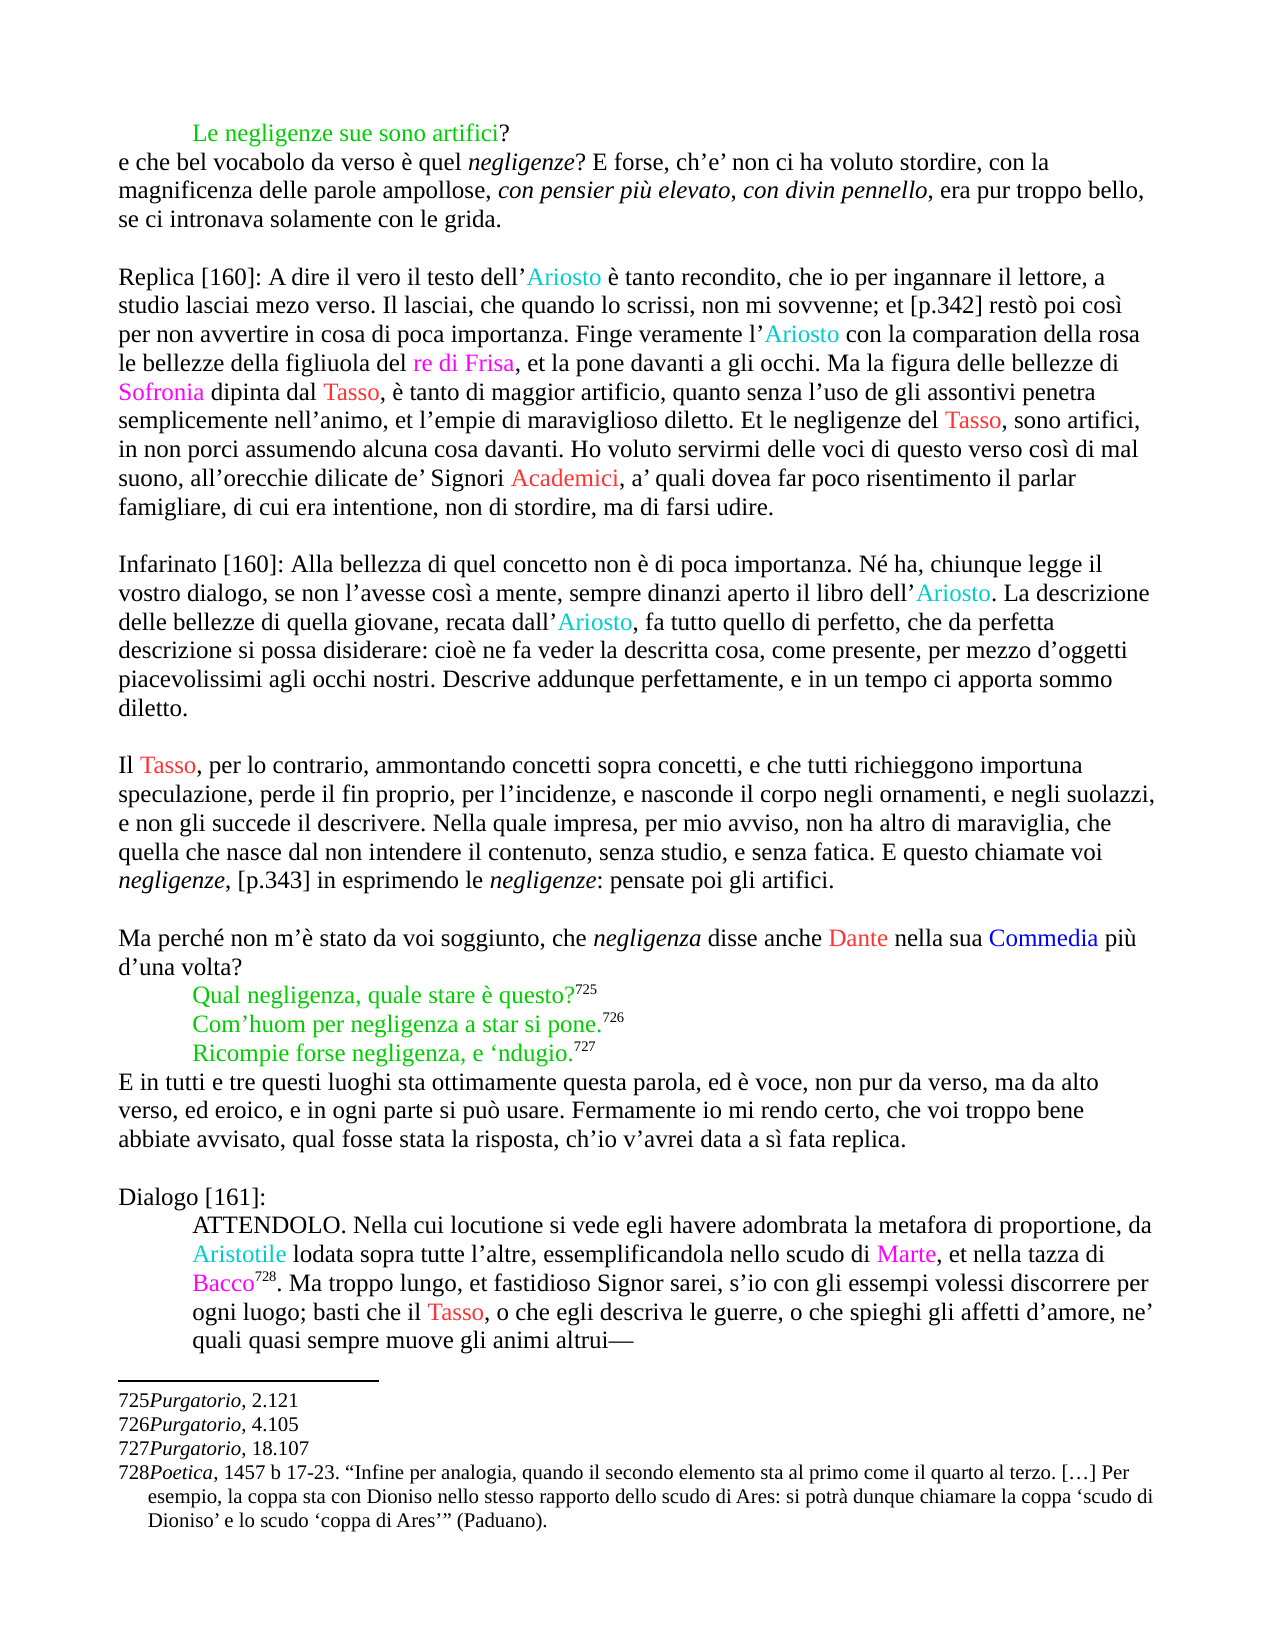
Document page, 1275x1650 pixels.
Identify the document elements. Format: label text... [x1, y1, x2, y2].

text Com’huom per negligenza a star si pone. [118, 1009, 1157, 1038]
text Purgatorio, 18.107 [118, 1436, 1157, 1460]
text Purgatorio, 2.121 [118, 1387, 1157, 1412]
text Replica [160]: A dire il vero il testo dell’Ariosto è tanto recondito, che io per ingannare il lettore, a studio lasciai mezo verso. Il lasciai, che quando lo scrissi, non mi sovvenne; et [p.342] restò poi così per non avvertire in cosa di poca importanza. Finge veramente l’Ariosto con la comparation della rosa le bellezze della figliuola del re di Frisa, et la pone davanti a gli occhi. Ma la figura delle bellezze di Sofronia dipinta dal Tasso, è tanto di maggior artificio, quanto senza l’uso de gli assontivi penetra semplicemente nell’animo, et l’empie di maraviglioso diletto. Et le negligenze del Tasso, sono artifici, in non porci assumendo alcuna cosa davanti. Ho voluto servirmi delle voci di questo verso così di mal suono, all’orecchie dilicate de’ Signori Academici, a’ quali dovea far poco risentimento il parlar famigliare, di cui era intentione, non di stordire, ma di farsi udire. [118, 262, 1157, 521]
text Ricompie forse negligenza, e ‘ndugio. [118, 1038, 1157, 1067]
text E in tutti e tre questi luoghi sta ottimamente questa parola, ed è voce, non pur da verso, ma da alto verso, ed eroico, e in ogni parte si può usare. Fermamente io mi rendo certo, che voi troppo bene abbiate avvisato, qual fosse stata la risposta, ch’io v’avrei data a sì fata replica. [118, 1067, 1157, 1153]
text Il Tasso, per lo contrario, ammontando concetti sopra concetti, e che tutti richieggono importuna speculazione, perde il fin proprio, per l’incidenze, e nasconde il corpo negli ornamenti, e negli suolazzi, e non gli succede il descrivere. Nella quale impresa, per mio avviso, non ha altro di maraviglia, che quella che nasce dal non intendere il contenuto, senza studio, e senza fatica. E questo chiamate voi negligenze, [p.343] in esprimendo le negligenze: pensate poi gli artifici. [118, 751, 1157, 894]
text Purgatorio, 4.105 [118, 1412, 1157, 1436]
text Qual negligenza, quale stare è questo? [118, 981, 1157, 1009]
text Dialogo [161]: [118, 1182, 1157, 1211]
text Ma perché non m’è stato da voi soggiunto, che negligenza disse anche Dante nella sua Commedia più d’una volta? [118, 923, 1157, 981]
text Le negligenze sue sono artifici? [118, 118, 1157, 147]
text ATTENDOLO. Nella cui locutione si vede egli havere adombrata la metafora di proportione, da Aristotile lodata sopra tutte l’altre, essemplificandola nello scudo di Marte, et nella tazza di Bacco. Ma troppo lungo, et fastidioso Signor sarei, s’io con gli essempi volessi discorrere per ogni luogo; basti che il Tasso, o che egli descriva le guerre, o che spieghi gli affetti d’amore, ne’ quali quasi sempre muove gli animi altrui— [192, 1211, 1157, 1354]
text Poetica, 1457 b 17-23. “Infine per analogia, quando il secondo elemento sta al primo come il quarto al terzo. […] Per esempio, la coppa sta con Dioniso nello stesso rapporto dello scudo di Ares: si potrà dunque chiamare la coppa ‘scudo di Dioniso’ e lo scudo ‘coppa di Ares’” (Paduano). [118, 1460, 1157, 1532]
text e che bel vocabolo da verso è quel negligenze? E forse, ch’e’ non ci ha voluto stordire, con la magnificenza delle parole ampollose, con pensier più elevato, con divin pennello, era pur troppo bello, se ci intronava solamente con le grida. [118, 147, 1157, 233]
text Infarinato [160]: Alla bellezza di quel concetto non è di poca importanza. Né ha, chiunque legge il vostro dialogo, se non l’avesse così a mente, sempre dinanzi aperto il libro dell’Ariosto. La descrizione delle bellezze di quella giovane, recata dall’Ariosto, fa tutto quello di perfetto, che da perfetta descrizione si possa disiderare: cioè ne fa veder la descritta cosa, come presente, per mezzo d’oggetti piacevolissimi agli occhi nostri. Descrive addunque perfettamente, e in un tempo ci apporta sommo diletto. [118, 549, 1157, 722]
